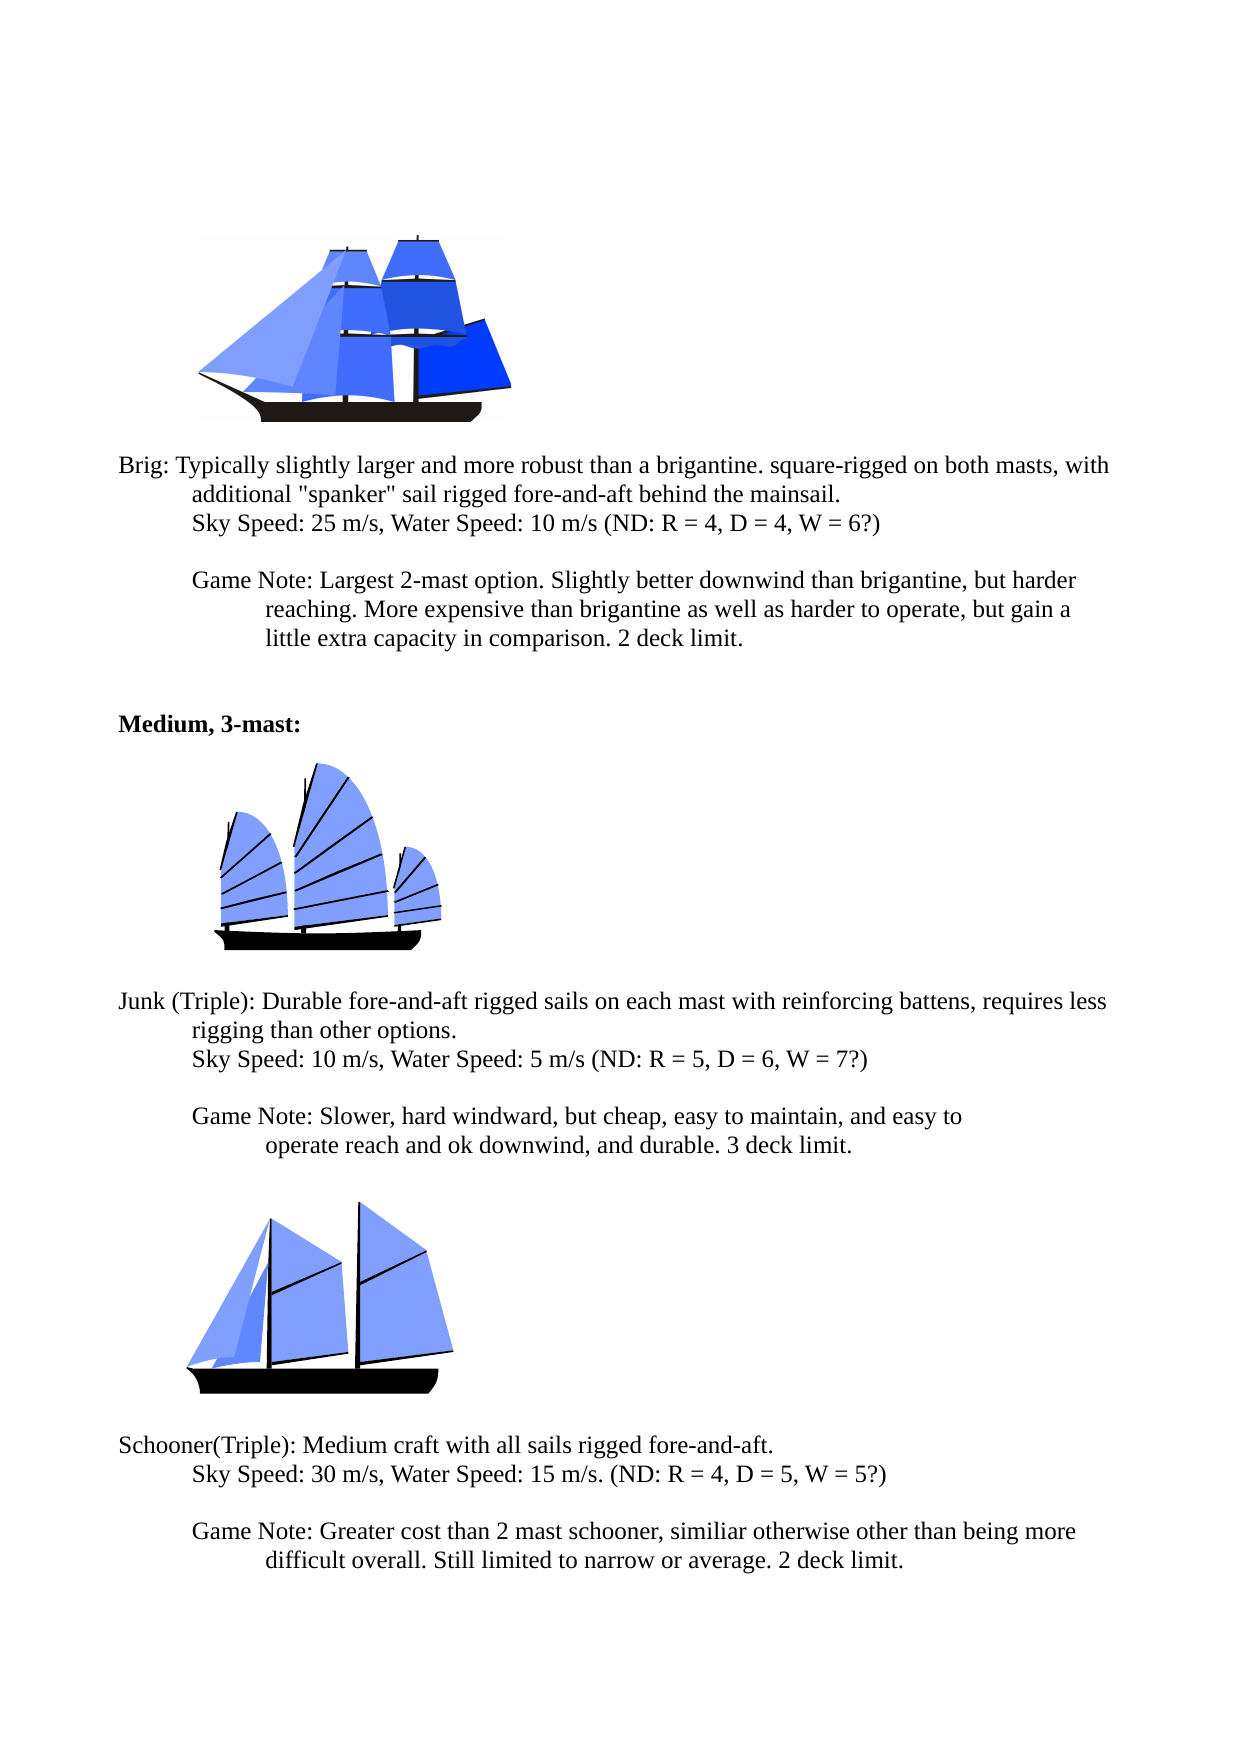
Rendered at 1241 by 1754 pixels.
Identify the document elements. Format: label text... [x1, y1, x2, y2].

text Schooner(Triple): Medium craft with all sails rigged fore-and-aft. [118, 1430, 1122, 1459]
text Sky Speed: 30 m/s, Water Speed: 15 m/s. (ND: R = 4, D = 5, W = 5?) [118, 1459, 1122, 1487]
text additional "spanker" sail rigged fore-and-aft behind the mainsail. [118, 479, 1122, 508]
picture [198, 235, 512, 422]
text Sky Speed: 10 m/s, Water Speed: 5 m/s (ND: R = 5, D = 6, W = 7?) [118, 1044, 1122, 1073]
text Junk (Triple): Durable fore-and-aft rigged sails on each mast with reinforcing battens, requires less rigging than other options. [118, 986, 1122, 1044]
text Medium, 3-mast: [118, 709, 1122, 738]
text Game Note: Greater cost than 2 mast schooner, similiar otherwise other than being more [118, 1516, 1122, 1545]
text Sky Speed: 25 m/s, Water Speed: 10 m/s (ND: R = 4, D = 4, W = 6?) [118, 508, 1122, 537]
text Brig: Typically slightly larger and more robust than a brigantine. square-rigged on both masts, with [118, 451, 1122, 479]
text Game Note: Largest 2-mast option. Slightly better downwind than brigantine, but harder reaching. More expensive than brigantine as well as harder to operate, but gain a little extra capacity in comparison. 2 deck limit. [118, 566, 1122, 652]
text difficult overall. Still limited to narrow or average. 2 deck limit. [118, 1545, 1122, 1574]
text operate reach and ok downwind, and durable. 3 deck limit. [118, 1130, 1122, 1159]
text Game Note: Slower, hard windward, but cheap, easy to maintain, and easy to [118, 1101, 1122, 1130]
